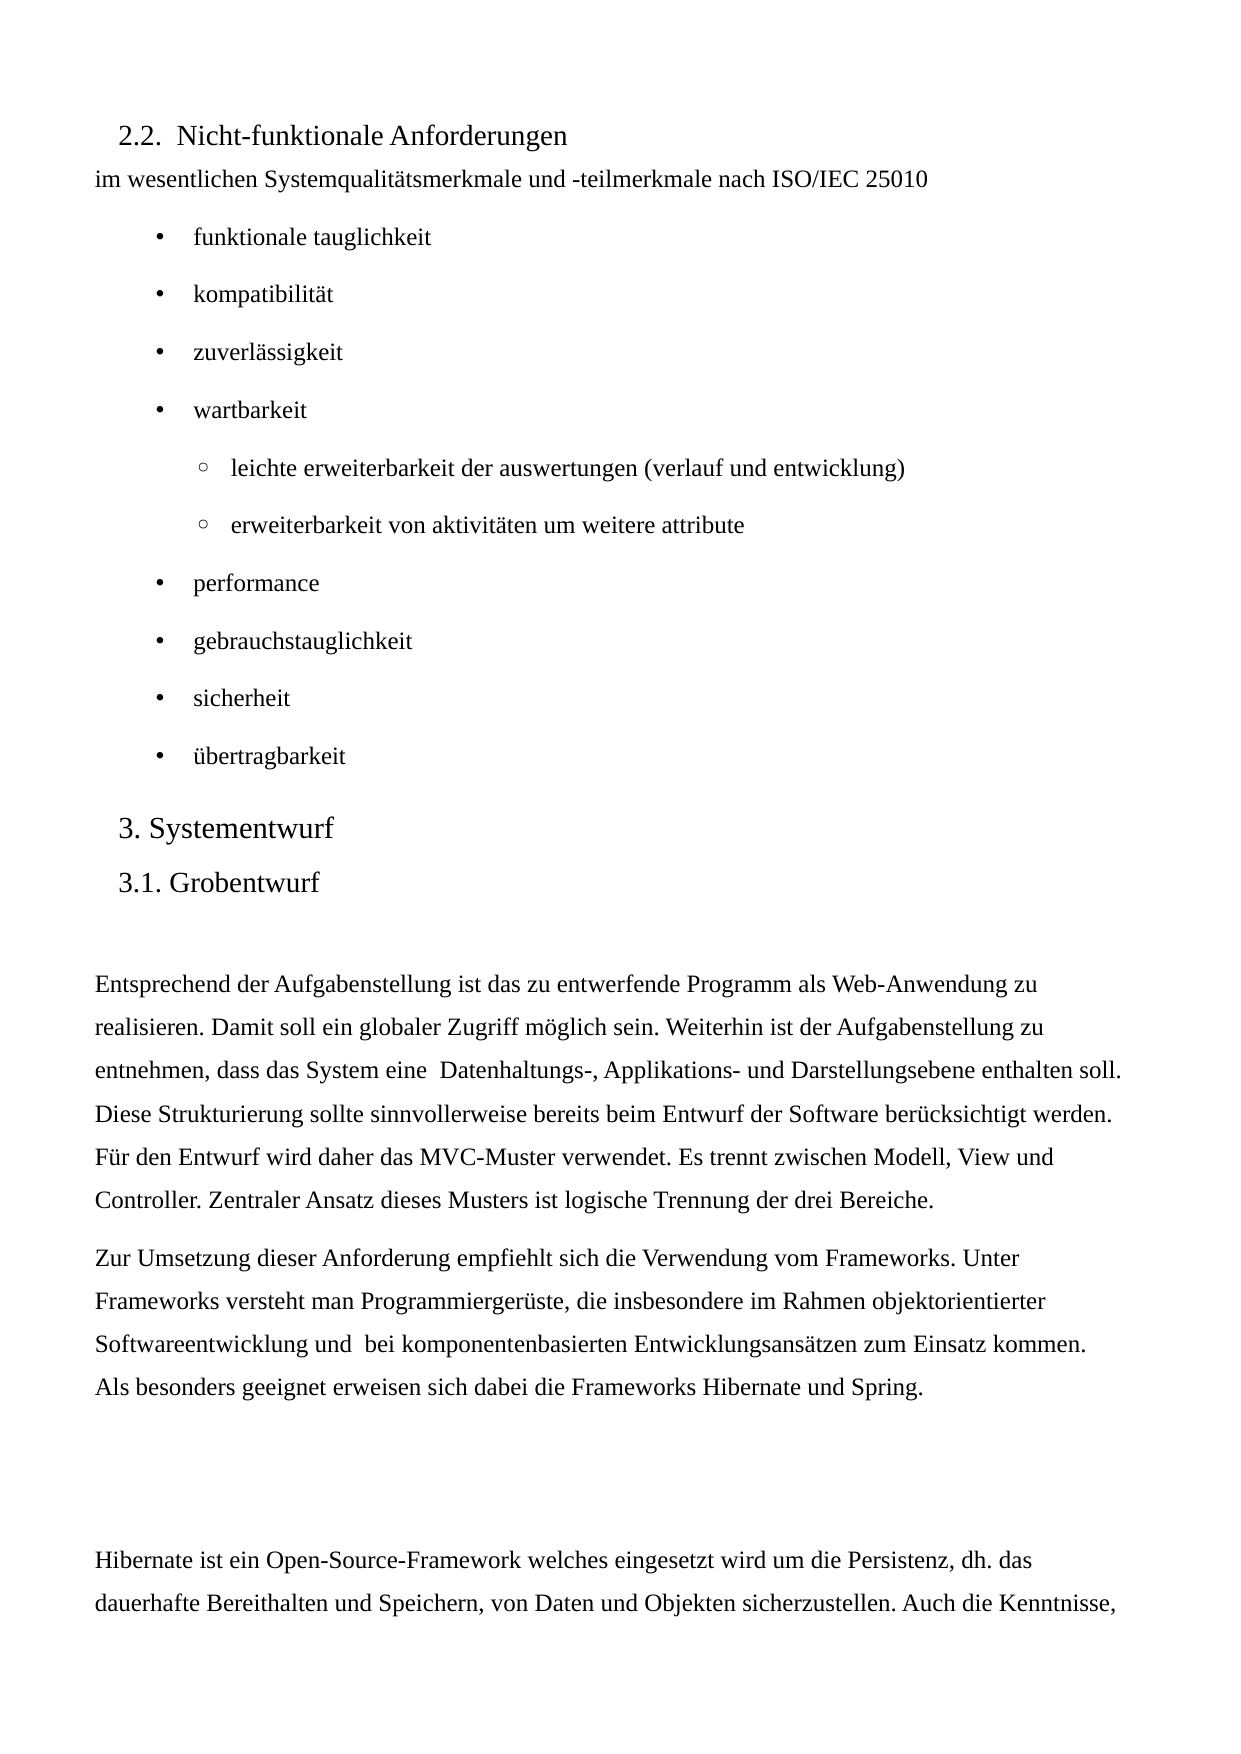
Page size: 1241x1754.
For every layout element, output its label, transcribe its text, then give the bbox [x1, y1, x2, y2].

subtitle 3. Systementwurf [118, 809, 1122, 845]
subtitle 2.2. Nicht-funktionale Anforderungen [118, 118, 1122, 152]
list übertragbarkeit [156, 741, 1122, 770]
text Entsprechend der Aufgabenstellung ist das zu entwerfende Programm als Web-Anwendung zu realisieren. Damit soll ein globaler Zugriff möglich sein. Weiterhin ist der Aufgabenstellung zu entnehmen, dass das System eine Datenhaltungs-, Applikations- und Darstellungsebene enthalten soll. Diese Strukturierung sollte sinnvollerweise bereits beim Entwurf der Software berücksichtigt werden. Für den Entwurf wird daher das MVC-Muster verwendet. Es trennt zwischen Modell, View und Controller. Zentraler Ansatz dieses Musters ist logische Trennung der drei Bereiche. [94, 969, 1122, 1214]
subtitle 3.1. Grobentwurf [118, 866, 1122, 899]
list zuverlässigkeit [156, 337, 1122, 366]
text Hibernate ist ein Open-Source-Framework welches eingesetzt wird um die Persistenz, dh. das dauerhafte Bereithalten und Speichern, von Daten und Objekten sicherzustellen. Auch die Kenntnisse, [94, 1545, 1122, 1617]
list erweiterbarkeit von aktivitäten um weitere attribute [193, 510, 1122, 539]
list sicherheit [156, 683, 1122, 712]
list leichte erweiterbarkeit der auswertungen (verlauf und entwicklung) [193, 453, 1122, 481]
list gebrauchstauglichkeit [156, 626, 1122, 654]
list wartbarkeit [156, 395, 1122, 424]
list kompatibilität [156, 279, 1122, 308]
list funktionale tauglichkeit [156, 222, 1122, 251]
text im wesentlichen Systemqualitätsmerkmale und -teilmerkmale nach ISO/IEC 25010 [94, 164, 1122, 193]
list performance [156, 568, 1122, 597]
text Zur Umsetzung dieser Anforderung empfiehlt sich die Verwendung vom Frameworks. Unter Frameworks versteht man Programmiergerüste, die insbesondere im Rahmen objektorientierter Softwareentwicklung und bei komponentenbasierten Entwicklungsansätzen zum Einsatz kommen. Als besonders geeignet erweisen sich dabei die Frameworks Hibernate und Spring. [94, 1243, 1122, 1401]
